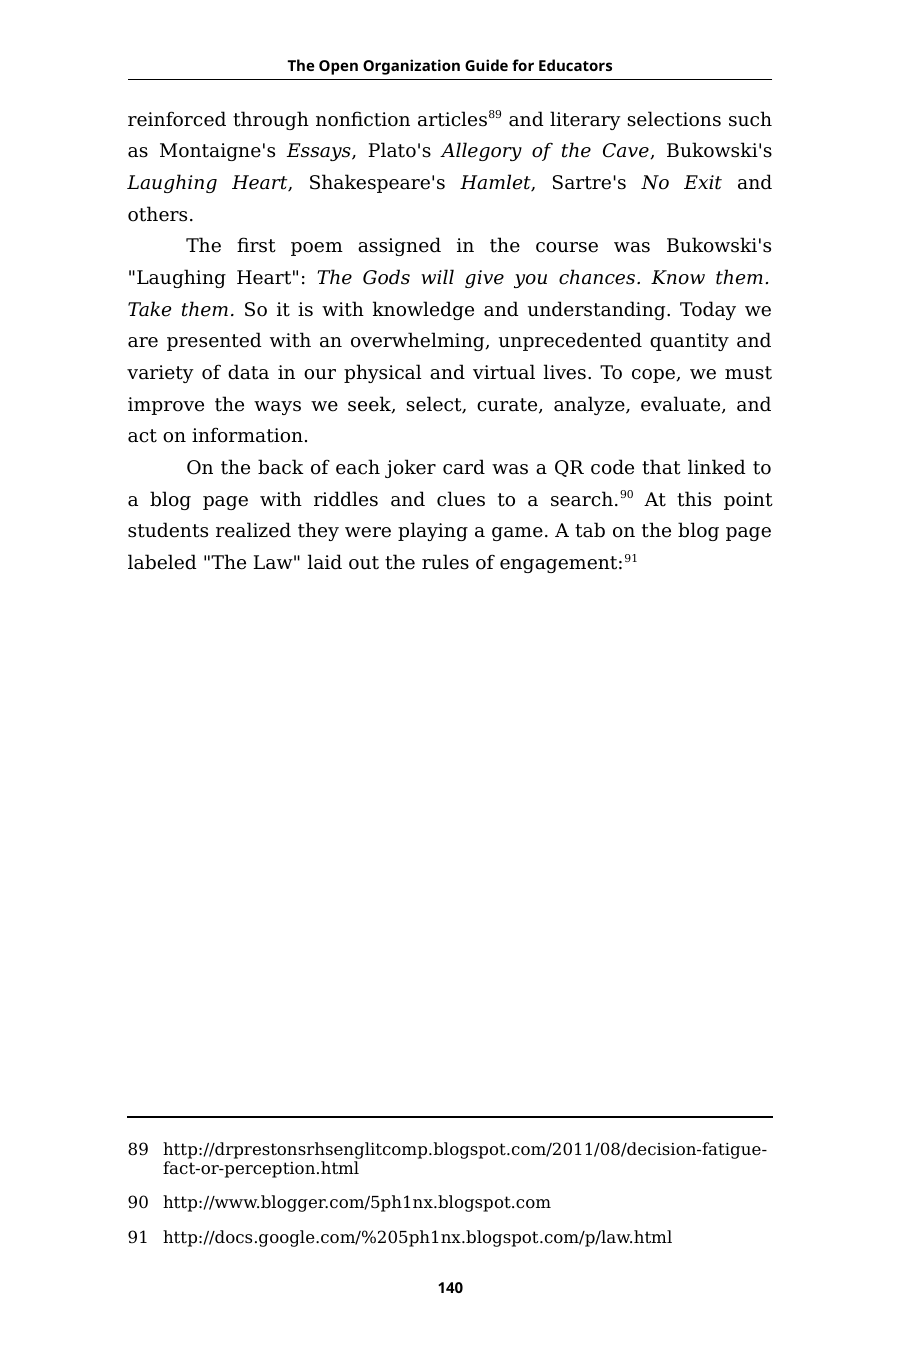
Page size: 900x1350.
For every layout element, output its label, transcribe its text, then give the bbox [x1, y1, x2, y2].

text http://www.blogger.com/5ph1nx.blogspot.com [127, 1193, 772, 1213]
text http://drprestonsrhsenglitcomp.blogspot.com/2011/08/decision-fatigue-fact-or-perception.html [127, 1139, 772, 1178]
text http://docs.google.com/%205ph1nx.blogspot.com/p/law.html [127, 1228, 772, 1247]
text On the back of each joker card was a QR code that linked to a blog page with riddles and clues to a search. At this point students realized they were playing a game. A tab on the blog page labeled "The Law" laid out the rules of engagement: [127, 457, 772, 574]
text reinforced through nonfiction articles and literary selections such as Montaigne's Essays, Plato's Allegory of the Cave, Bukowski's Laughing Heart, Shakespeare's Hamlet, Sartre's No Exit and others. [127, 109, 772, 226]
text The first poem assigned in the course was Bukowski's "Laughing Heart": The Gods will give you chances. Know them. Take them. So it is with knowledge and understanding. Today we are presented with an overwhelming, unprecedented quantity and variety of data in our physical and virtual lives. To cope, we must improve the ways we seek, select, curate, analyze, evaluate, and act on information. [127, 235, 772, 447]
